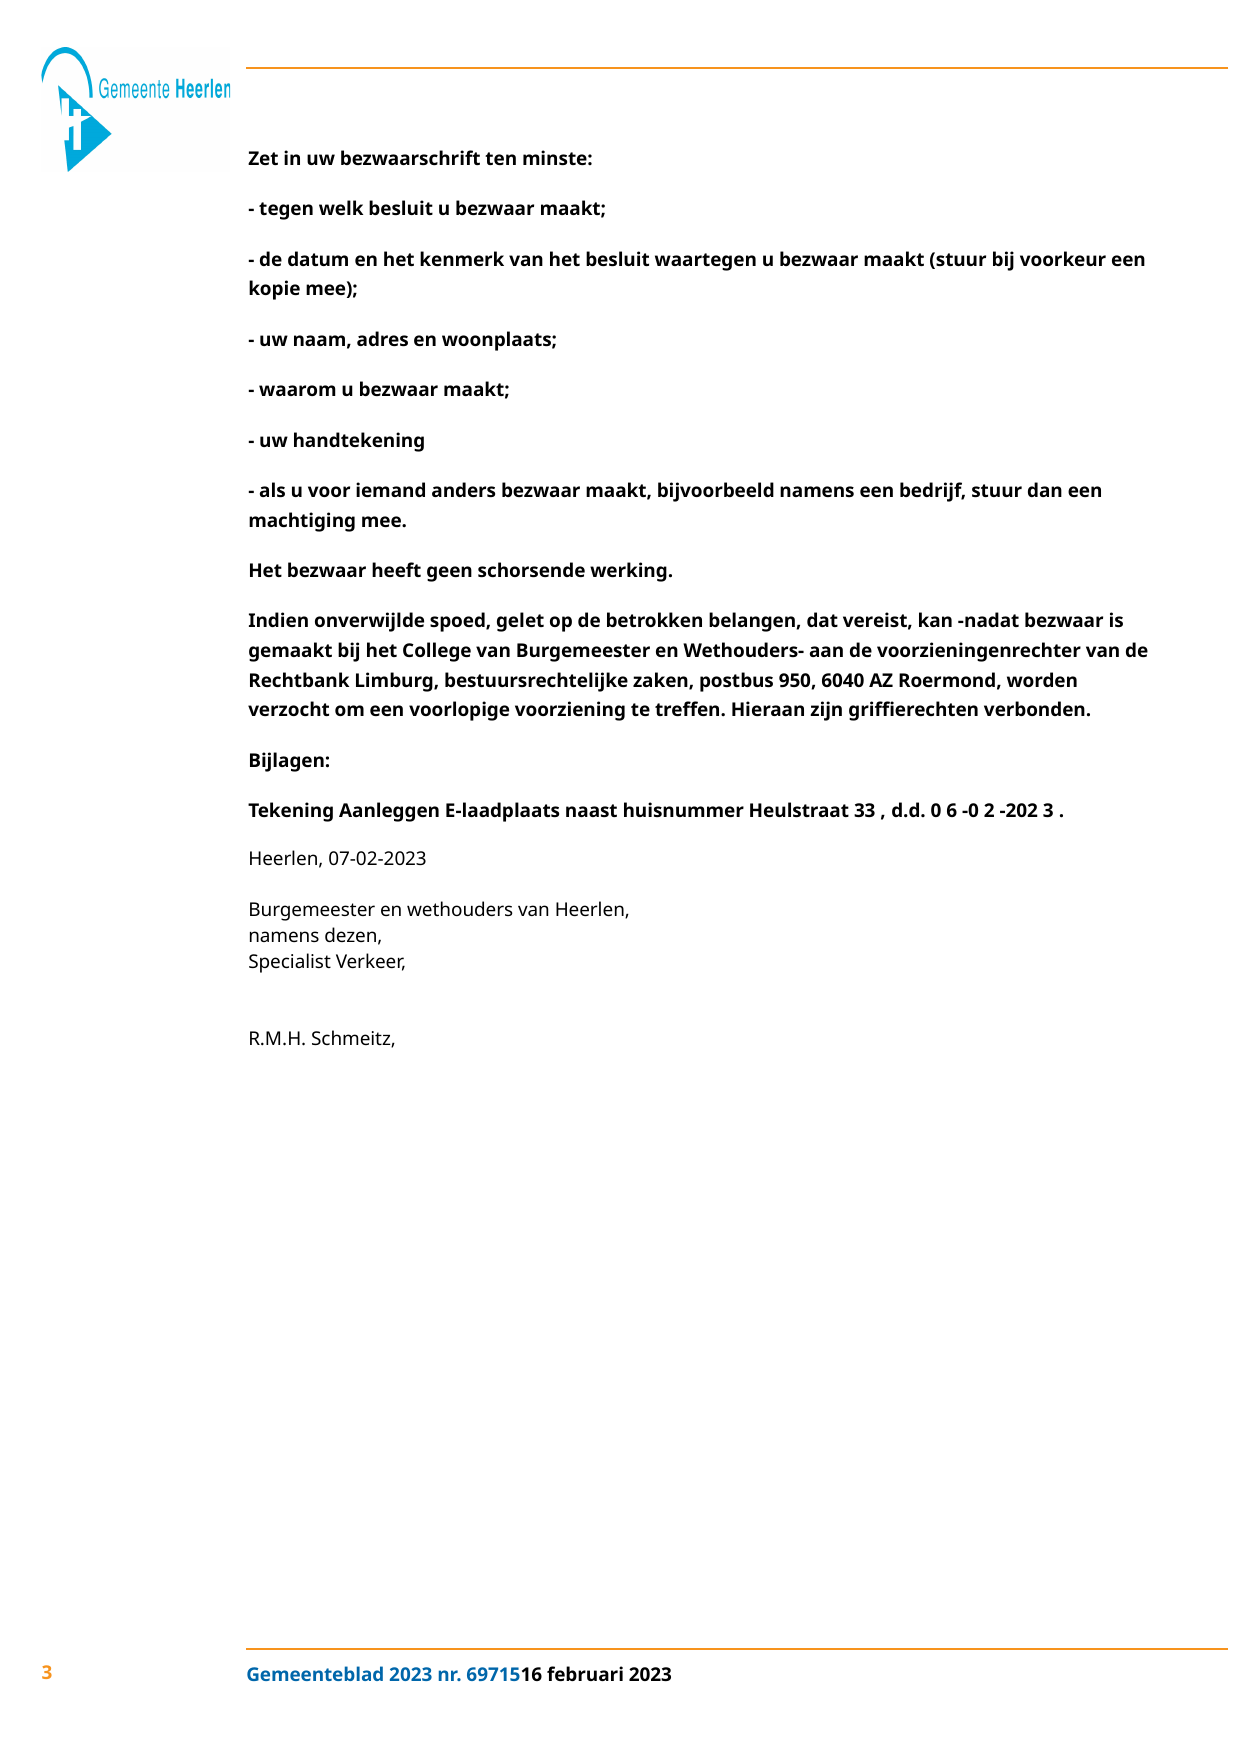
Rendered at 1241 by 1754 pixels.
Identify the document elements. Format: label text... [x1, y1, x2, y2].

picture [41, 47, 231, 172]
text Het bezwaar heeft geen schorsende werking. [248, 557, 1152, 583]
text Burgemeester en wethouders van Heerlen, [248, 897, 1152, 922]
text Heerlen, 07-02-2023 [248, 845, 1152, 871]
text namens dezen, [248, 922, 1152, 948]
picture [41, 47, 59, 70]
text - uw naam, adres en woonplaats; [248, 326, 1152, 352]
text - uw handtekening [248, 427, 1152, 453]
text Specialist Verkeer, [248, 948, 1152, 974]
text Zet in uw bezwaarschrift ten minste: [248, 145, 1152, 171]
text - als u voor iemand anders bezwaar maakt, bijvoorbeeld namens een bedrijf, stuur dan een machtiging mee. [248, 477, 1152, 533]
text R.M.H. Schmeitz, [248, 1025, 1152, 1051]
text Indien onverwijlde spoed, gelet op de betrokken belangen, dat vereist, kan -nadat bezwaar is gemaakt bij het College van Burgemeester en Wethouders- aan de voorzieningenrechter van de Rechtbank Limburg, bestuursrechtelijke zaken, postbus 950, 6040 AZ Roermond, worden verzocht om een voorlopige voorziening te treffen. Hieraan zijn griffierechten verbonden. [248, 608, 1152, 722]
text - tegen welk besluit u bezwaar maakt; [248, 196, 1152, 221]
text Tekening Aanleggen E-laadplaats naast huisnummer Heulstraat 33 , d.d. 0 6 -0 2 -202 3 . [248, 797, 1152, 823]
text - de datum en het kenmerk van het besluit waartegen u bezwaar maakt (stuur bij voorkeur een kopie mee); [248, 246, 1152, 301]
text - waarom u bezwaar maakt; [248, 376, 1152, 402]
text Bijlagen: [248, 747, 1152, 773]
